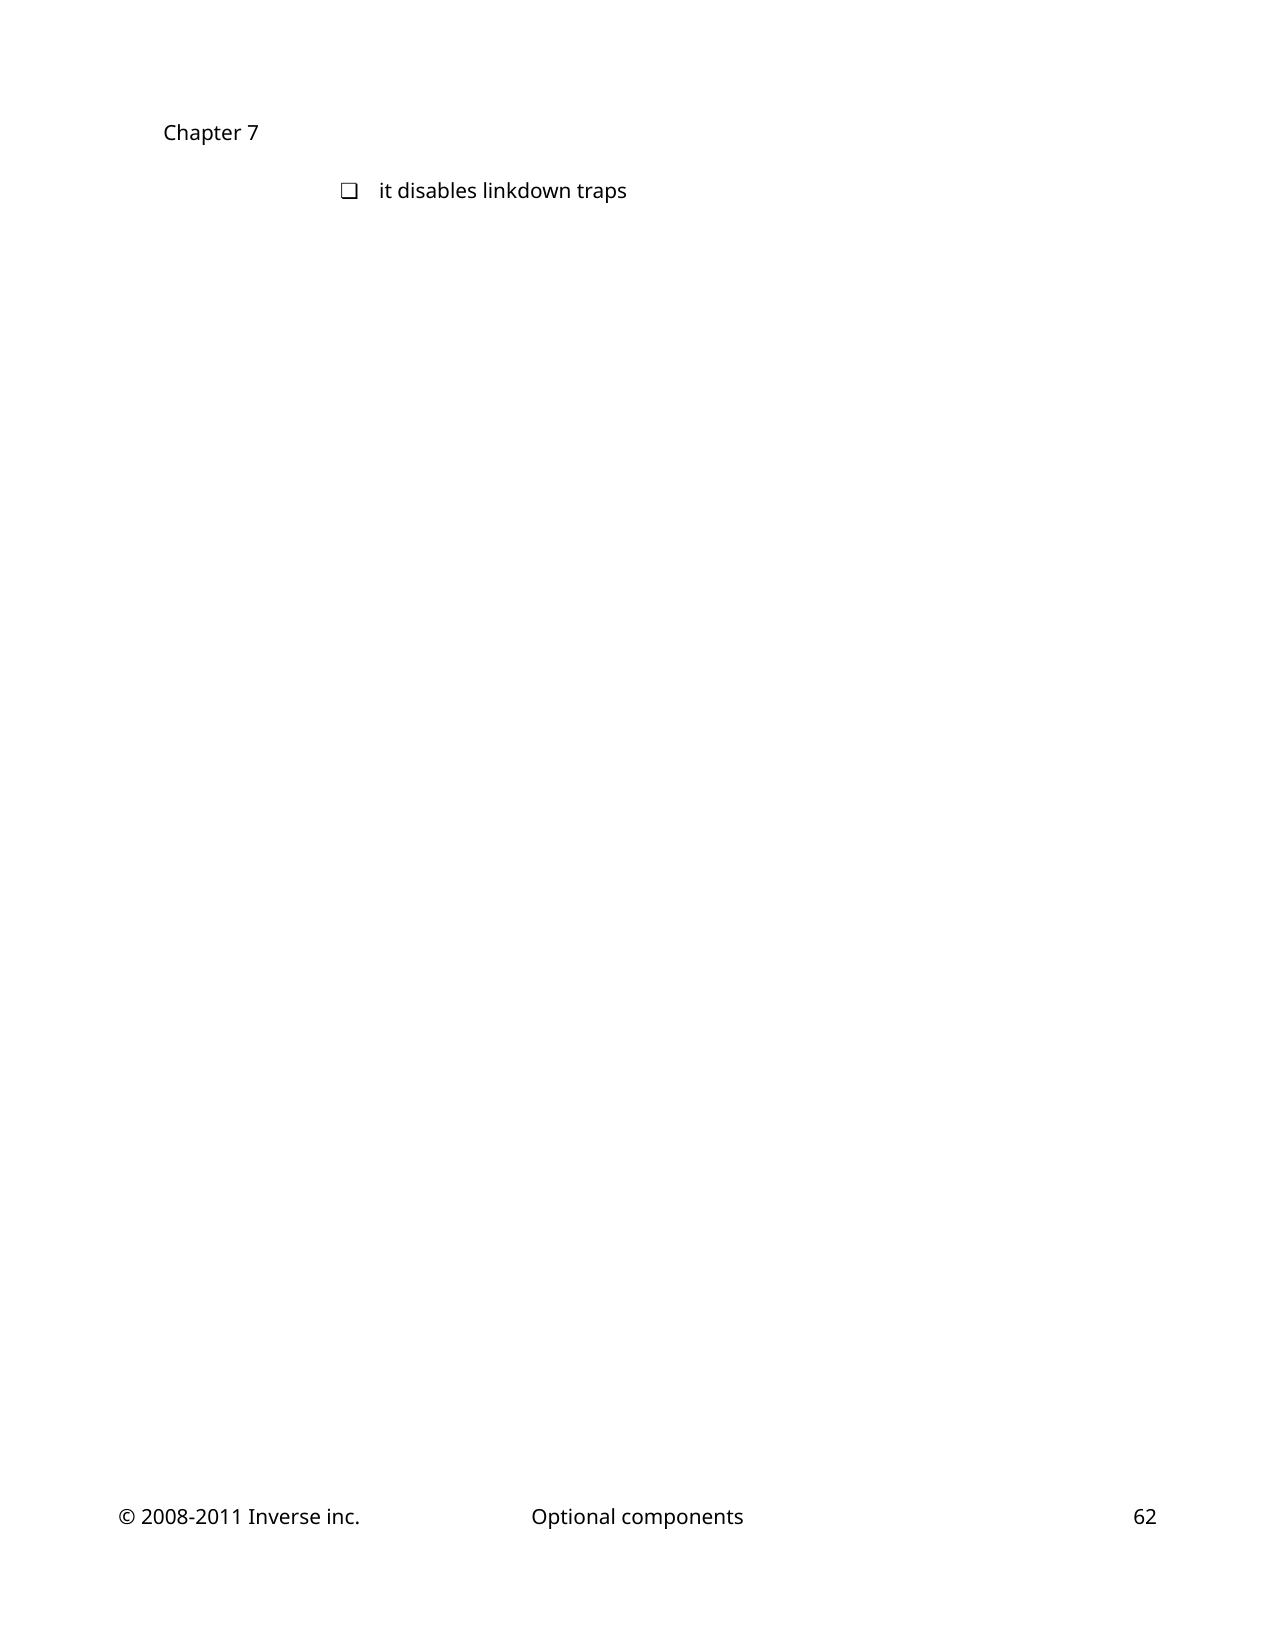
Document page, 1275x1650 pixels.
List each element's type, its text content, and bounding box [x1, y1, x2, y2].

list ❏ it disables linkdown traps [340, 176, 1157, 204]
